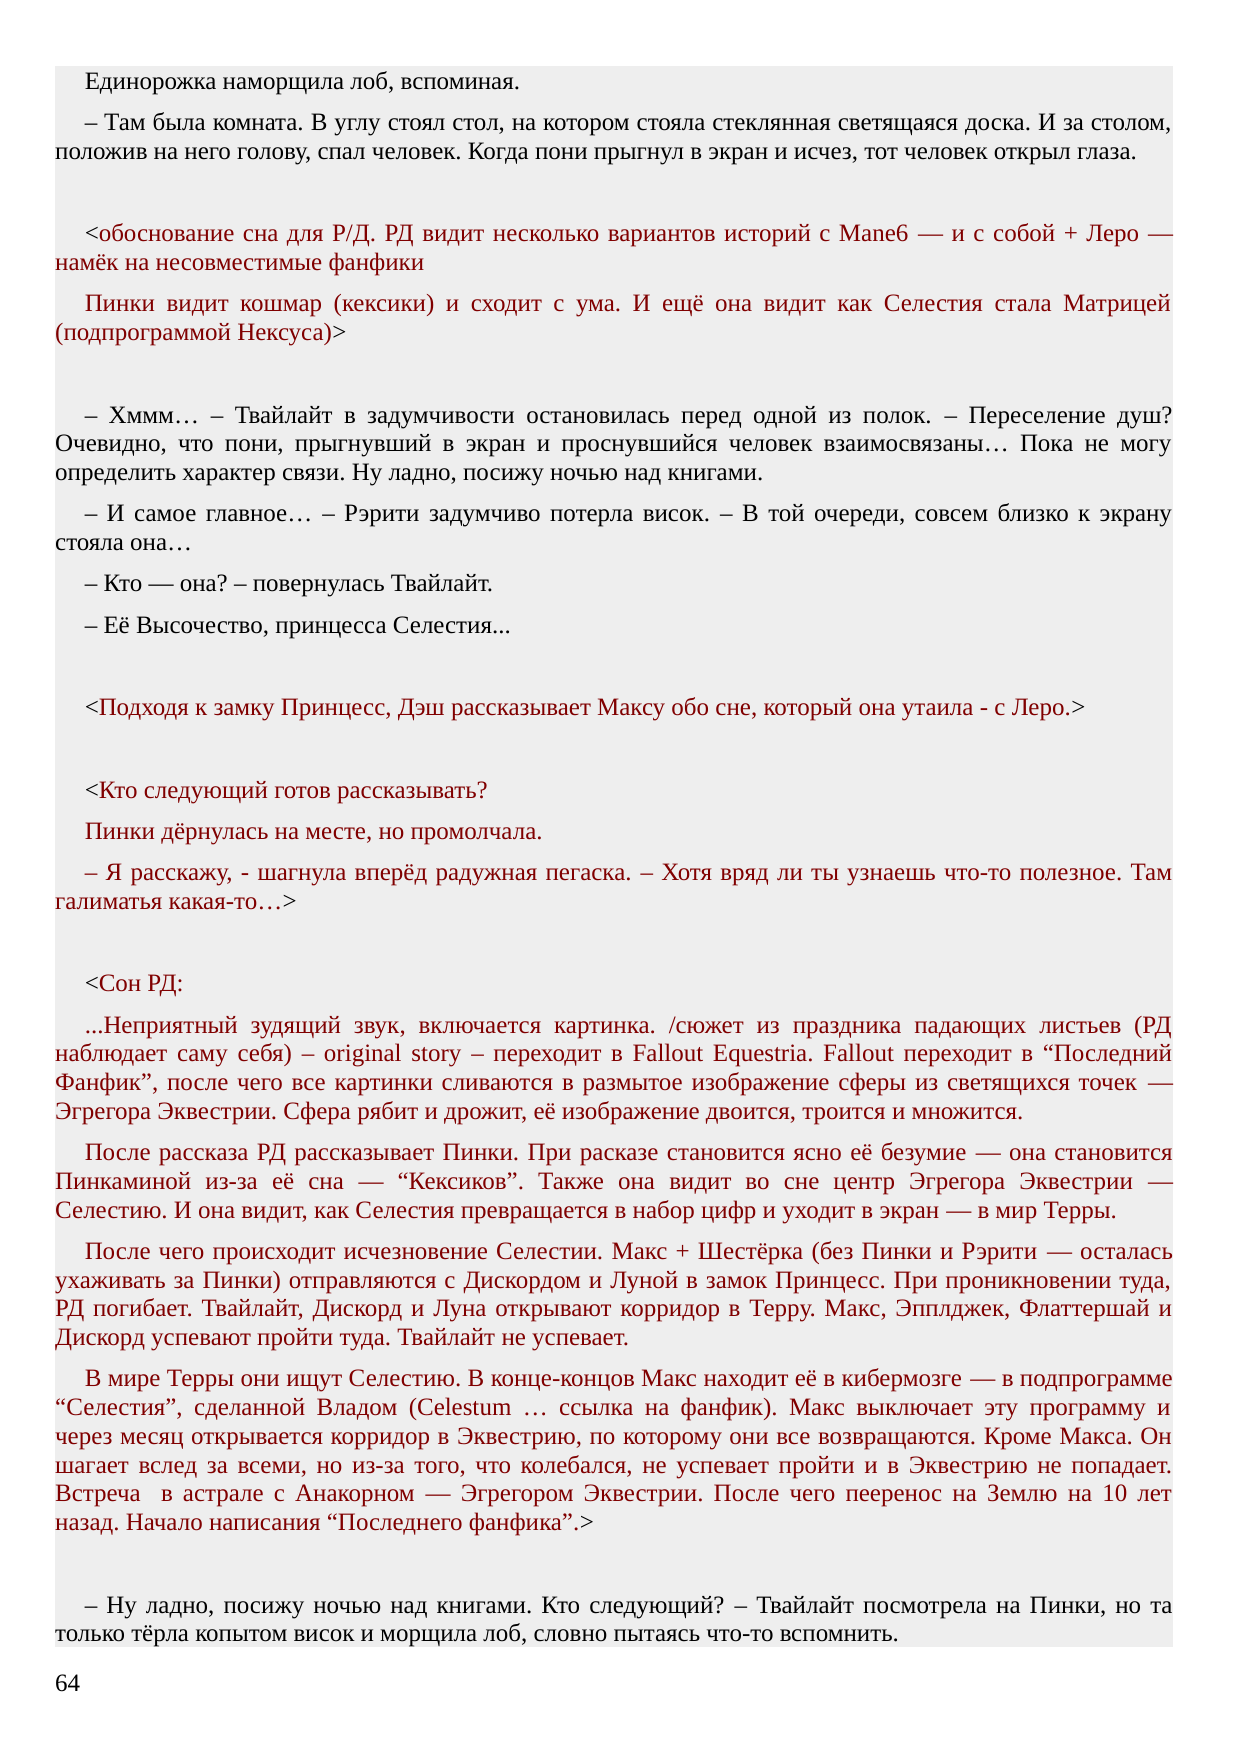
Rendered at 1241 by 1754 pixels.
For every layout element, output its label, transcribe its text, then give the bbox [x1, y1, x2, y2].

text После чего происходит исчезновение Селестии. Макс + Шестёрка (без Пинки и Рэрити — осталась ухаживать за Пинки) отправляются с Дискордом и Луной в замок Принцесс. При проникновении туда, РД погибает. Твайлайт, Дискорд и Луна открывают корридор в Терру. Макс, Эпплджек, Флаттершай и Дискорд успевают пройти туда. Твайлайт не успевает. [55, 1236, 1173, 1351]
text – Хммм… – Твайлайт в задумчивости остановилась перед одной из полок. – Переселение душ? Очевидно, что пони, прыгнувший в экран и проснувшийся человек взаимосвязаны… Пока не могу определить характер связи. Ну ладно, посижу ночью над книгами. [55, 400, 1173, 486]
text ...Неприятный зудящий звук, включается картинка. /сюжет из праздника падающих листьев (РД наблюдает саму себя) – original story – переходит в Fallout Equestria. Fallout переходит в “Последний Фанфик”, после чего все картинки сливаются в размытое изображение сферы из светящихся точек — Эгрегора Эквестрии. Сфера рябит и дрожит, её изображение двоится, троится и множится. [55, 1010, 1173, 1125]
text Пинки видит кошмар (кексики) и сходит с ума. И ещё она видит как Селестия стала Матрицей (подпрограммой Нексуса)> [55, 288, 1173, 346]
text Единорожка наморщила лоб, вспоминая. [55, 66, 1173, 95]
text – Я расскажу, - шагнула вперёд радужная пегаска. – Хотя вряд ли ты узнаешь что-то полезное. Там галиматья какая-то…> [55, 857, 1173, 915]
text <обоснование сна для Р/Д. РД видит несколько вариантов историй с Mane6 — и с собой + Леро — намёк на несовместимые фанфики [55, 218, 1173, 276]
text <Кто следующий готов рассказывать? [55, 775, 1173, 803]
text – Ну ладно, посижу ночью над книгами. Кто следующий? – Твайлайт посмотрела на Пинки, но та только тёрла копытом висок и морщила лоб, словно пытаясь что-то вспомнить. [55, 1590, 1173, 1647]
text – Там была комната. В углу стоял стол, на котором стояла стеклянная светящаяся доска. И за столом, положив на него голову, спал человек. Когда пони прыгнул в экран и исчез, тот человек открыл глаза. [55, 107, 1173, 165]
text <Подходя к замку Принцесс, Дэш рассказывает Максу обо сне, который она утаила - с Леро.> [55, 692, 1173, 721]
text В мире Терры они ищут Селестию. В конце-концов Макс находит её в кибермозге — в подпрограмме “Селестия”, сделанной Владом (Celestum … ссылка на фанфик). Макс выключает эту программу и через месяц открывается корридор в Эквестрию, по которому они все возвращаются. Кроме Макса. Он шагает вслед за всеми, но из-за того, что колебался, не успевает пройти и в Эквестрию не попадает. Встреча в астрале с Анакорном — Эгрегором Эквестрии. После чего пееренос на Землю на 10 лет назад. Начало написания “Последнего фанфика”.> [55, 1363, 1173, 1536]
text – И самое главное… – Рэрити задумчиво потерла висок. – В той очереди, совсем близко к экрану стояла она… [55, 498, 1173, 556]
text После рассказа РД рассказывает Пинки. При расказе становится ясно её безумие — она становится Пинкаминой из-за её сна — “Кексиков”. Также она видит во сне центр Эгрегора Эквестрии — Селестию. И она видит, как Селестия превращается в набор цифр и уходит в экран — в мир Терры. [55, 1137, 1173, 1223]
text – Кто — она? – повернулась Твайлайт. [55, 568, 1173, 597]
text – Её Высочество, принцесса Селестия... [55, 610, 1173, 638]
text Пинки дёрнулась на месте, но промолчала. [55, 816, 1173, 845]
text <Сон РД: [55, 968, 1173, 997]
